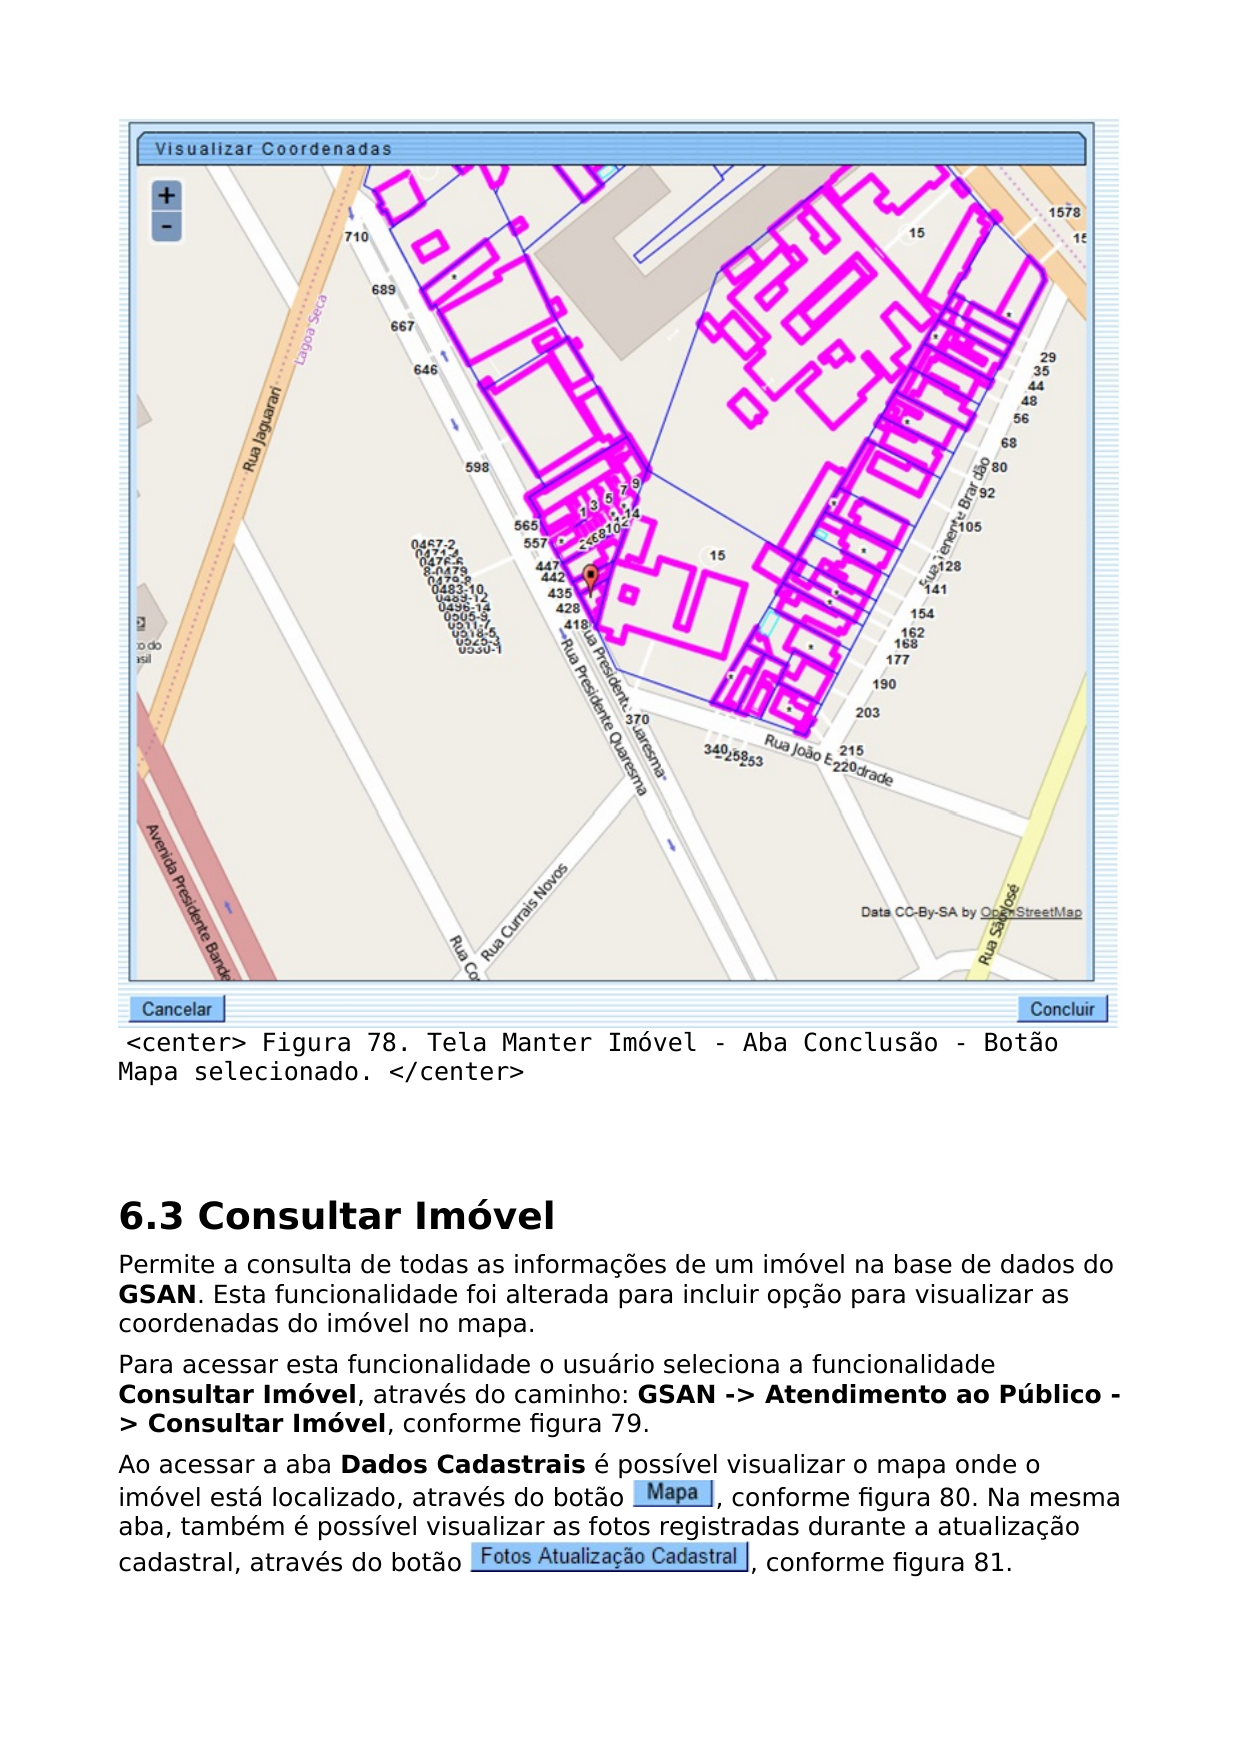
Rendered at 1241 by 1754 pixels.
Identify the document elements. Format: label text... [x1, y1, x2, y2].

text <center> Figura 78. Tela Manter Imóvel - Aba Conclusão - Botão Mapa selecionado. </center> [118, 1028, 1122, 1086]
picture [470, 1541, 750, 1572]
text Para acessar esta funcionalidade o usuário seleciona a funcionalidade Consultar Imóvel, através do caminho: GSAN -> Atendimento ao Público -> Consultar Imóvel, conforme figura 79. [118, 1351, 1122, 1438]
picture [632, 1480, 716, 1507]
text Ao acessar a aba Dados Cadastrais é possível visualizar o mapa onde o imóvel está localizado, através do botão , conforme figura 80. Na mesma aba, também é possível visualizar as fotos registradas durante a atualização cadastral, através do botão , conforme figura 81. [118, 1451, 1122, 1577]
subtitle 6.3 Consultar Imóvel [118, 1194, 1122, 1238]
text Permite a consulta de todas as informações de um imóvel na base de dados do GSAN. Esta funcionalidade foi alterada para incluir opção para visualizar as coordenadas do imóvel no mapa. [118, 1251, 1122, 1338]
picture [118, 118, 1123, 1028]
